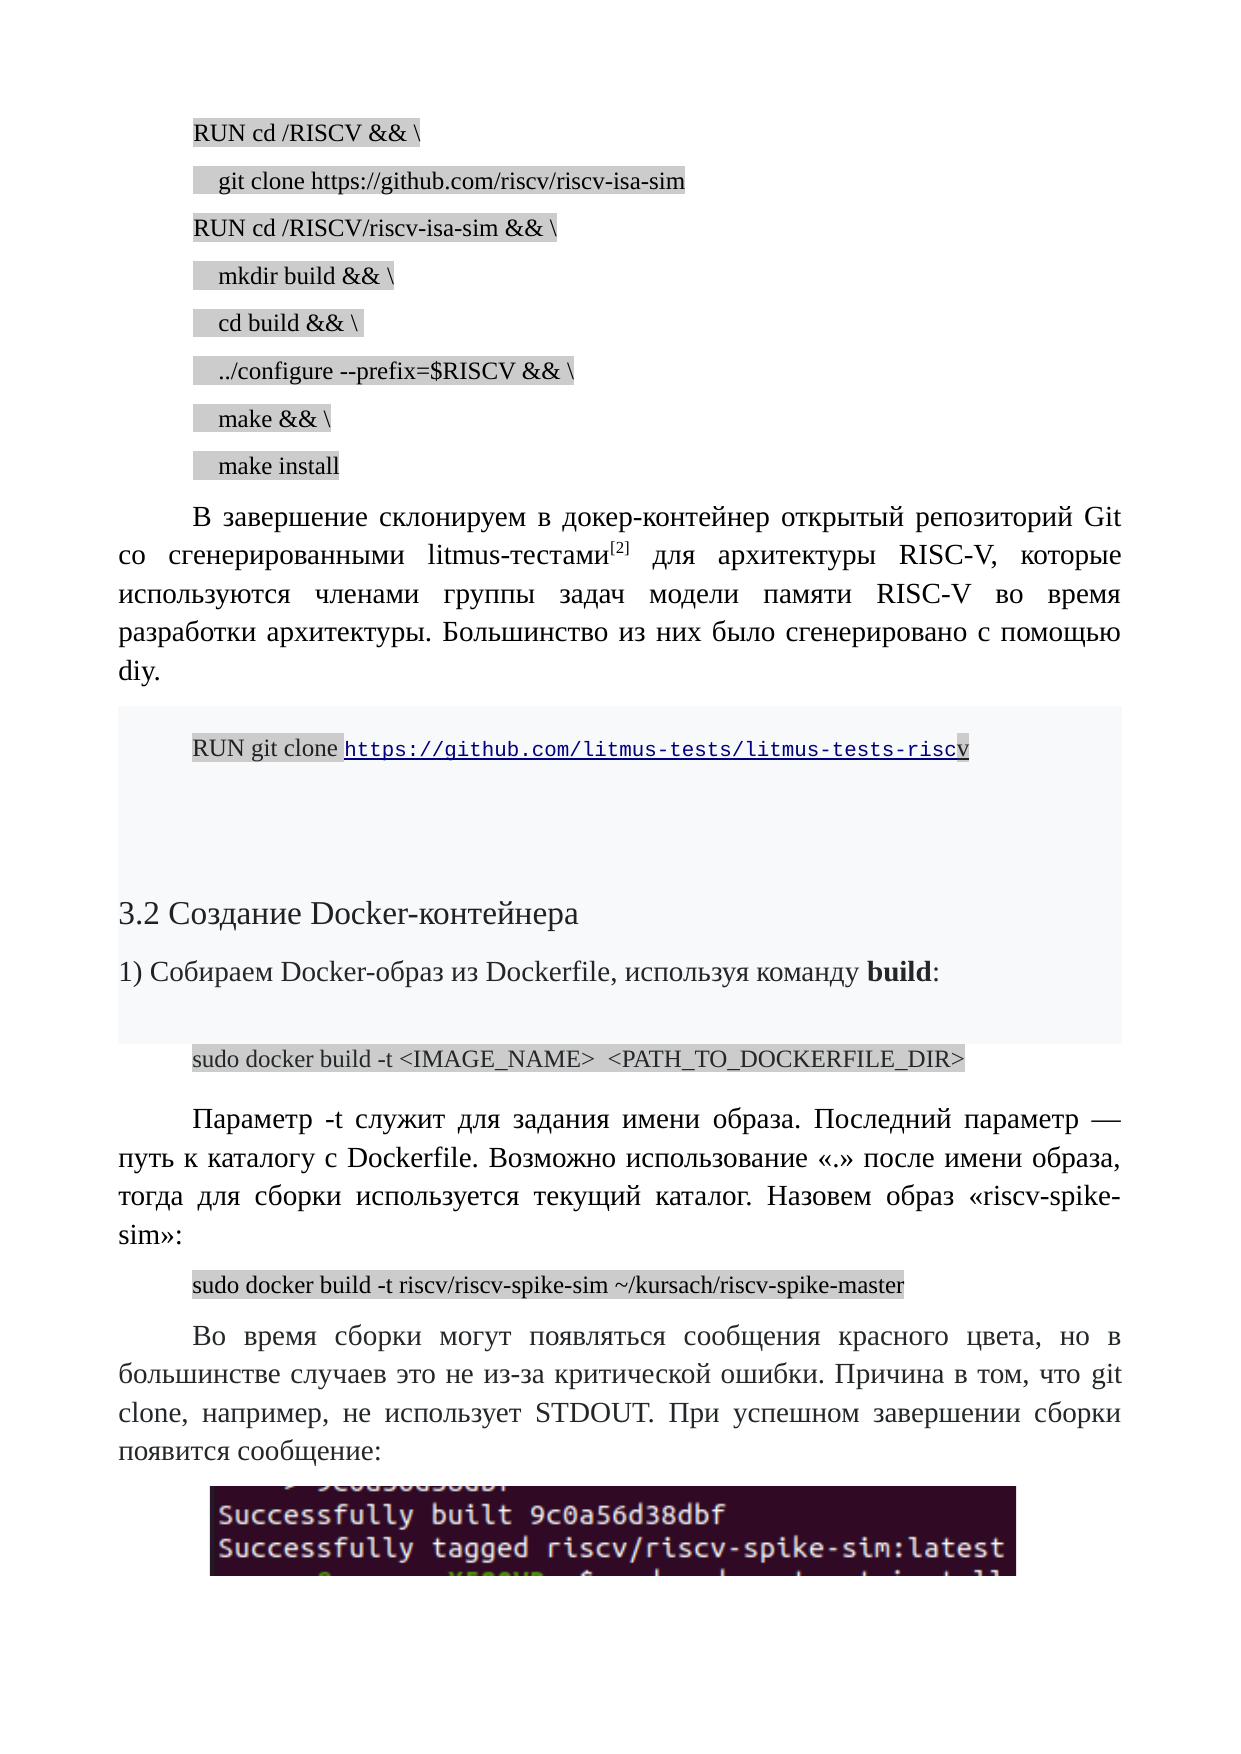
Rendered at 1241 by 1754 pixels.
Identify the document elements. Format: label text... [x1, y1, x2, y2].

text Параметр -t служит для задания имени образа. Последний параметр — путь к каталогу с Dockerfile. Возможно использование «.» после имени образа, тогда для сборки используется текущий каталог. Назовем образ «riscv-spike-sim»: [118, 1101, 1122, 1250]
text sudo docker build -t riscv/riscv-spike-sim ~/kursach/riscv-spike-master [118, 1270, 1122, 1299]
picture [209, 1486, 1017, 1576]
text make install [193, 451, 1122, 480]
text git clone https://github.com/riscv/riscv-isa-sim [193, 166, 1122, 194]
text RUN cd /RISCV && \ [193, 118, 1122, 147]
text RUN cd /RISCV/riscv-isa-sim && \ [193, 213, 1122, 242]
text ../configure --prefix=$RISCV && \ [193, 356, 1122, 385]
text 3.2 Создание Docker-контейнера [118, 875, 1122, 931]
text cd build && \ [193, 308, 1122, 337]
text Во время сборки могут появляться сообщения красного цвета, но в большинстве случаев это не из-за критической ошибки. Причина в том, что git clone, например, не использует STDOUT. При успешном завершении сборки появится сообщение: [118, 1318, 1122, 1467]
text mkdir build && \ [193, 261, 1122, 290]
text make && \ [193, 404, 1122, 432]
text В завершение склонируем в докер-контейнер открытый репозиторий Git со сгенерированными litmus-тестами[2] для архитектуры RISC-V, которые используются членами группы задач модели памяти RISC-V во время разработки архитектуры. Большинство из них было сгенерировано с помощью diy. [118, 499, 1122, 687]
text 1) Собираем Docker-образ из Dockerfile, используя команду build: [118, 931, 1122, 987]
text sudo docker build -t <IMAGE_NAME> <PATH_TO_DOCKERFILE_DIR> [118, 1044, 1122, 1072]
text RUN git clone https://github.com/litmus-tests/litmus-tests-riscv [118, 706, 1122, 762]
